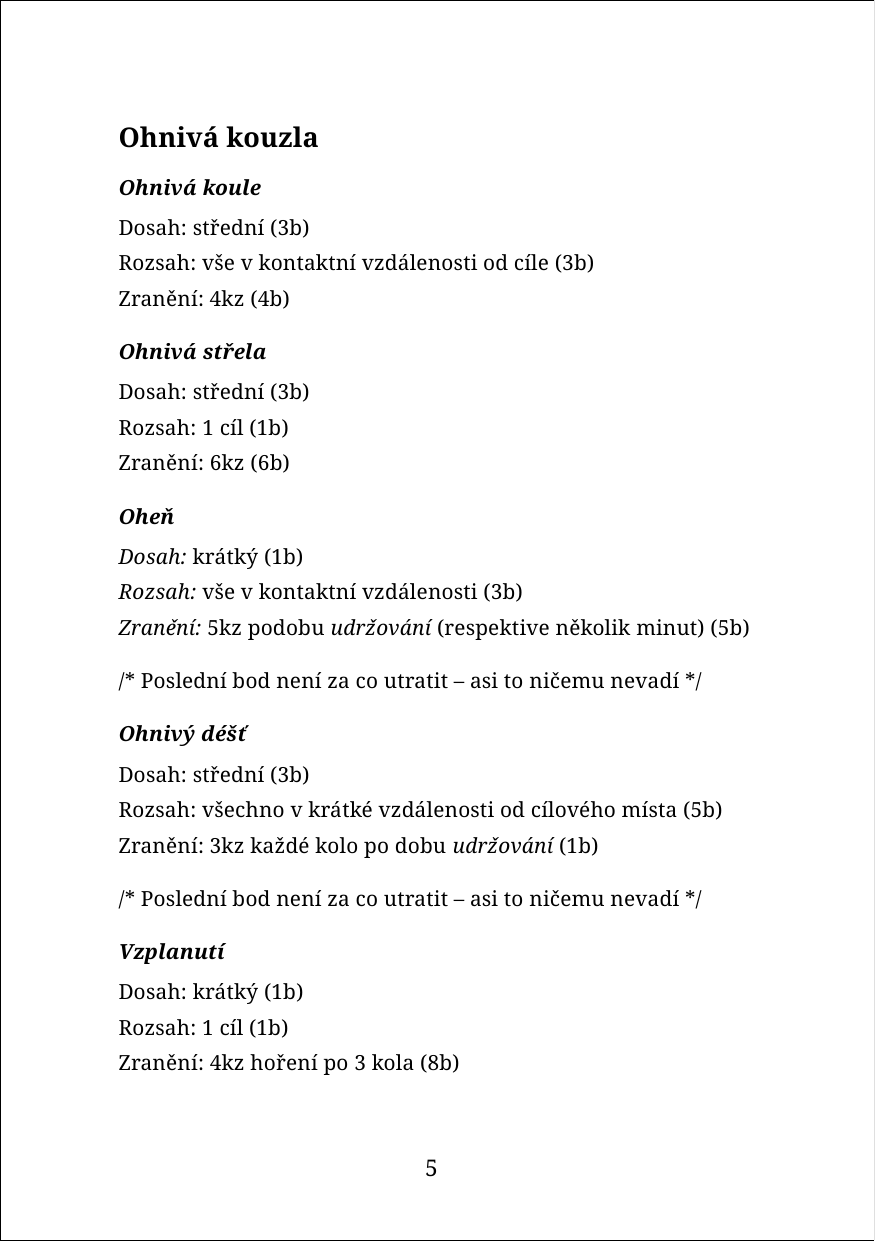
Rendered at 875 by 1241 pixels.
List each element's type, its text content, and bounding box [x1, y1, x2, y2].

subtitle Ohnivá kouzla [118, 118, 756, 155]
text Dosah: střední (3b) Rozsah: všechno v krátké vzdálenosti od cílového místa (5b) Zranění: 3kz každé kolo po dobu udržování (1b) [118, 760, 756, 859]
text Dosah: střední (3b) Rozsah: vše v kontaktní vzdálenosti od cíle (3b) Zranění: 4kz (4b) [118, 213, 756, 312]
text Dosah: krátký (1b) Rozsah: vše v kontaktní vzdálenosti (3b) Zranění: 5kz podobu udržování (respektive několik minut) (5b) [118, 542, 756, 641]
text /* Poslední bod není za co utratit – asi to ničemu nevadí */ [118, 884, 756, 912]
subtitle Oheň [118, 502, 756, 530]
text /* Poslední bod není za co utratit – asi to ničemu nevadí */ [118, 666, 756, 695]
text Dosah: krátký (1b) Rozsah: 1 cíl (1b) Zranění: 4kz hoření po 3 kola (8b) [118, 977, 756, 1077]
subtitle Ohnivý déšť [118, 719, 756, 748]
subtitle Vzplanutí [118, 937, 756, 966]
text Dosah: střední (3b) Rozsah: 1 cíl (1b) Zranění: 6kz (6b) [118, 377, 756, 477]
subtitle Ohnivá koule [118, 173, 756, 201]
subtitle Ohnivá střela [118, 337, 756, 366]
